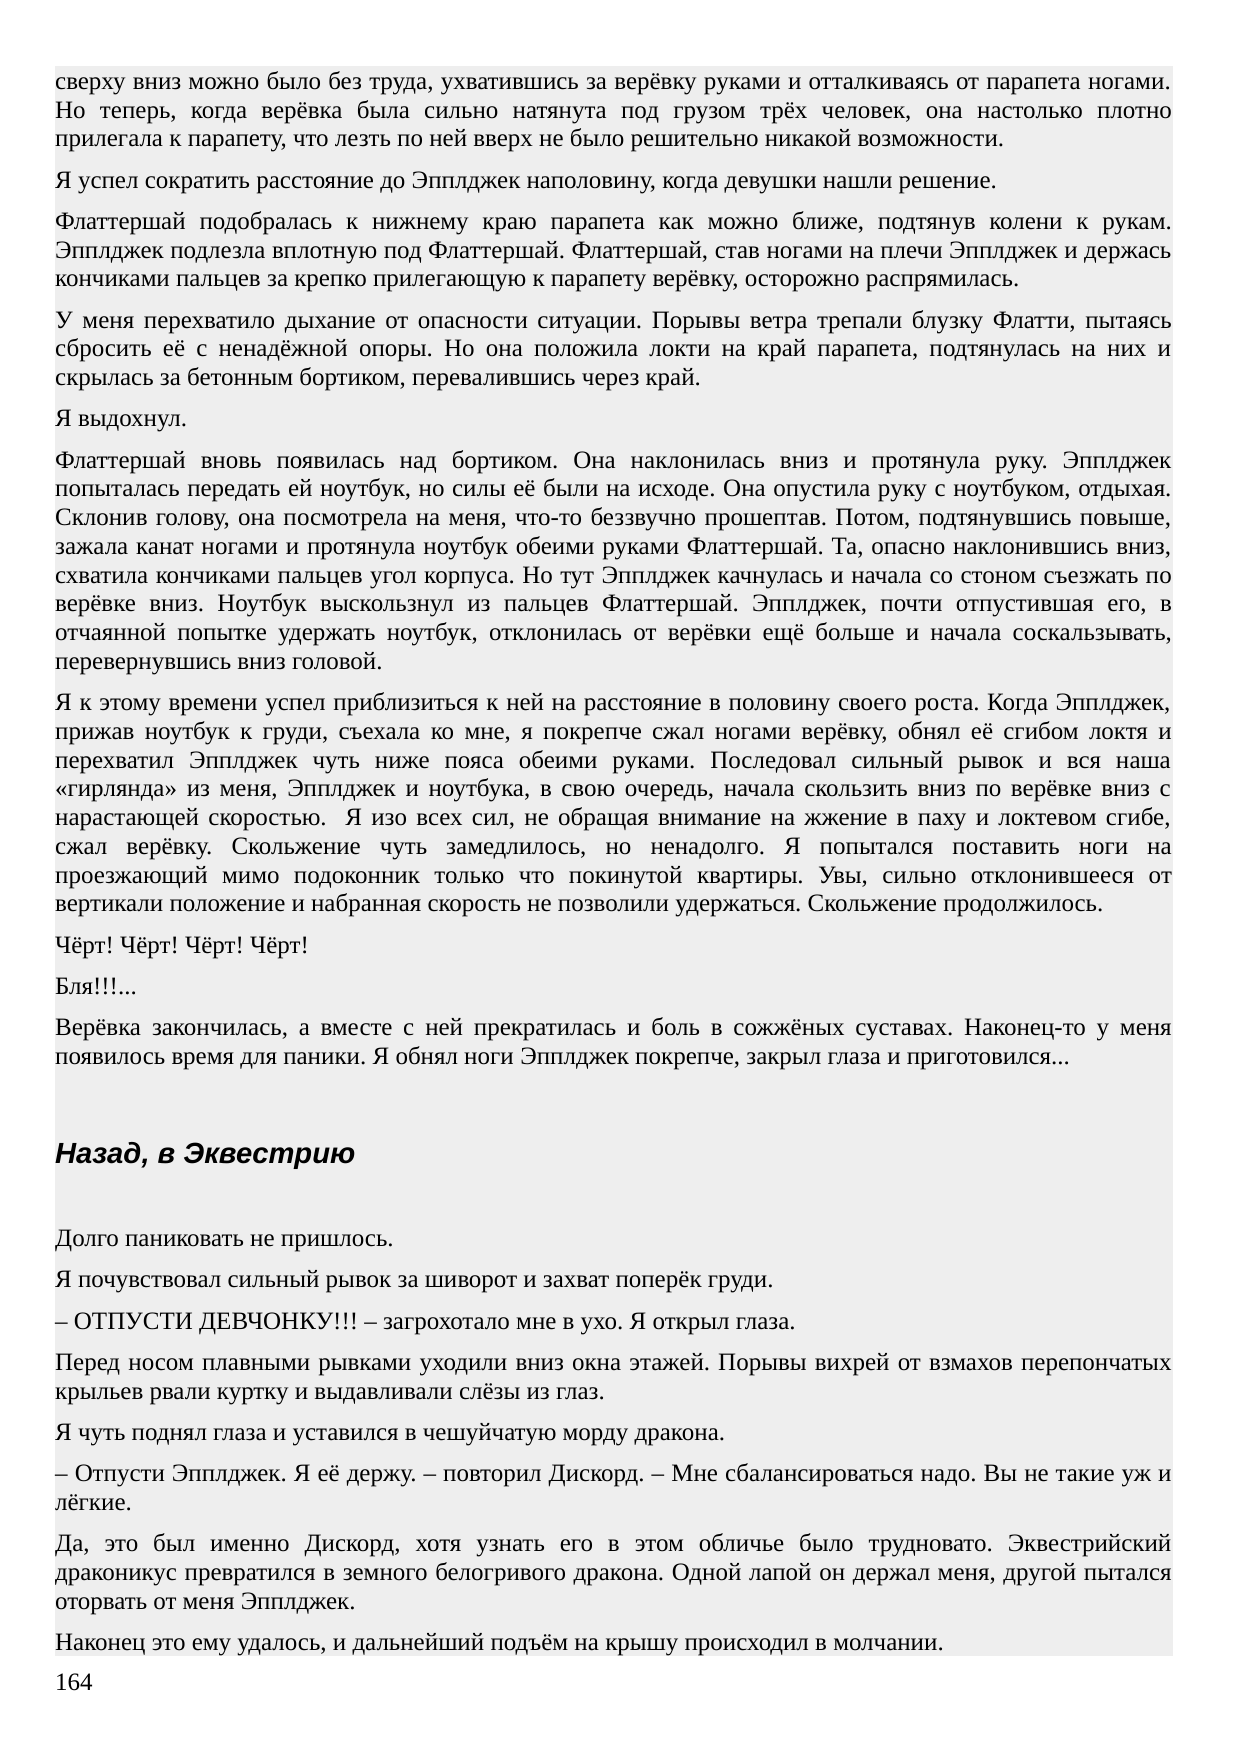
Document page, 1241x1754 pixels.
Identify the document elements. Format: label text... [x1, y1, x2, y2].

text Я выдохнул. [55, 403, 1173, 432]
text сверху вниз можно было без труда, ухватившись за верёвку руками и отталкиваясь от парапета ногами. Но теперь, когда верёвка была сильно натянута под грузом трёх человек, она настолько плотно прилегала к парапету, что лезть по ней вверх не было решительно никакой возможности. [55, 66, 1173, 152]
text У меня перехватило дыхание от опасности ситуации. Порывы ветра трепали блузку Флатти, пытаясь сбросить её с ненадёжной опоры. Но она положила локти на край парапета, подтянулась на них и скрылась за бетонным бортиком, перевалившись через край. [55, 305, 1173, 391]
text Чёрт! Чёрт! Чёрт! Чёрт! [55, 930, 1173, 958]
text Я к этому времени успел приблизиться к ней на расстояние в половину своего роста. Когда Эпплджек, прижав ноутбук к груди, съехала ко мне, я покрепче сжал ногами верёвку, обнял её сгибом локтя и перехватил Эпплджек чуть ниже пояса обеими руками. Последовал сильный рывок и вся наша «гирлянда» из меня, Эпплджек и ноутбука, в свою очередь, начала скользить вниз по верёвке вниз с нарастающей скоростью. Я изо всех сил, не обращая внимание на жжение в паху и локтевом сгибе, сжал верёвку. Скольжение чуть замедлилось, но ненадолго. Я попытался поставить ноги на проезжающий мимо подоконник только что покинутой квартиры. Увы, сильно отклонившееся от вертикали положение и набранная скорость не позволили удержаться. Скольжение продолжилось. [55, 687, 1173, 917]
text Наконец это ему удалось, и дальнейший подъём на крышу происходил в молчании. [55, 1627, 1173, 1656]
text Я чуть поднял глаза и уставился в чешуйчатую морду дракона. [55, 1417, 1173, 1446]
text – Отпусти Эпплджек. Я её держу. – повторил Дискорд. – Мне сбалансироваться надо. Вы не такие уж и лёгкие. [55, 1458, 1173, 1516]
text Я успел сократить расстояние до Эпплджек наполовину, когда девушки нашли решение. [55, 165, 1173, 193]
text Перед носом плавными рывками уходили вниз окна этажей. Порывы вихрей от взмахов перепончатых крыльев рвали куртку и выдавливали слёзы из глаз. [55, 1347, 1173, 1404]
subtitle Назад, в Эквестрию [55, 1136, 1173, 1169]
text Флаттершай подобралась к нижнему краю парапета как можно ближе, подтянув колени к рукам. Эпплджек подлезла вплотную под Флаттершай. Флаттершай, став ногами на плечи Эпплджек и держась кончиками пальцев за крепко прилегающую к парапету верёвку, осторожно распрямилась. [55, 206, 1173, 292]
text Флаттершай вновь появилась над бортиком. Она наклонилась вниз и протянула руку. Эпплджек попыталась передать ей ноутбук, но силы её были на исходе. Она опустила руку с ноутбуком, отдыхая. Склонив голову, она посмотрела на меня, что-то беззвучно прошептав. Потом, подтянувшись повыше, зажала канат ногами и протянула ноутбук обеими руками Флаттершай. Та, опасно наклонившись вниз, схватила кончиками пальцев угол корпуса. Но тут Эпплджек качнулась и начала со стоном съезжать по верёвке вниз. Ноутбук выскользнул из пальцев Флаттершай. Эпплджек, почти отпустившая его, в отчаянной попытке удержать ноутбук, отклонилась от верёвки ещё больше и начала соскальзывать, перевернувшись вниз головой. [55, 445, 1173, 675]
text Верёвка закончилась, а вместе с ней прекратилась и боль в сожжёных суставах. Наконец-то у меня появилось время для паники. Я обнял ноги Эпплджек покрепче, закрыл глаза и приготовился... [55, 1012, 1173, 1070]
text Я почувствовал сильный рывок за шиворот и захват поперёк груди. [55, 1264, 1173, 1293]
text – ОТПУСТИ ДЕВЧОНКУ!!! – загрохотало мне в ухо. Я открыл глаза. [55, 1306, 1173, 1334]
text Да, это был именно Дискорд, хотя узнать его в этом обличье было трудновато. Эквестрийский драконикус превратился в земного белогривого дракона. Одной лапой он держал меня, другой пытался оторвать от меня Эпплджек. [55, 1528, 1173, 1614]
text Долго паниковать не пришлось. [55, 1223, 1173, 1252]
text Бля!!!... [55, 971, 1173, 1000]
